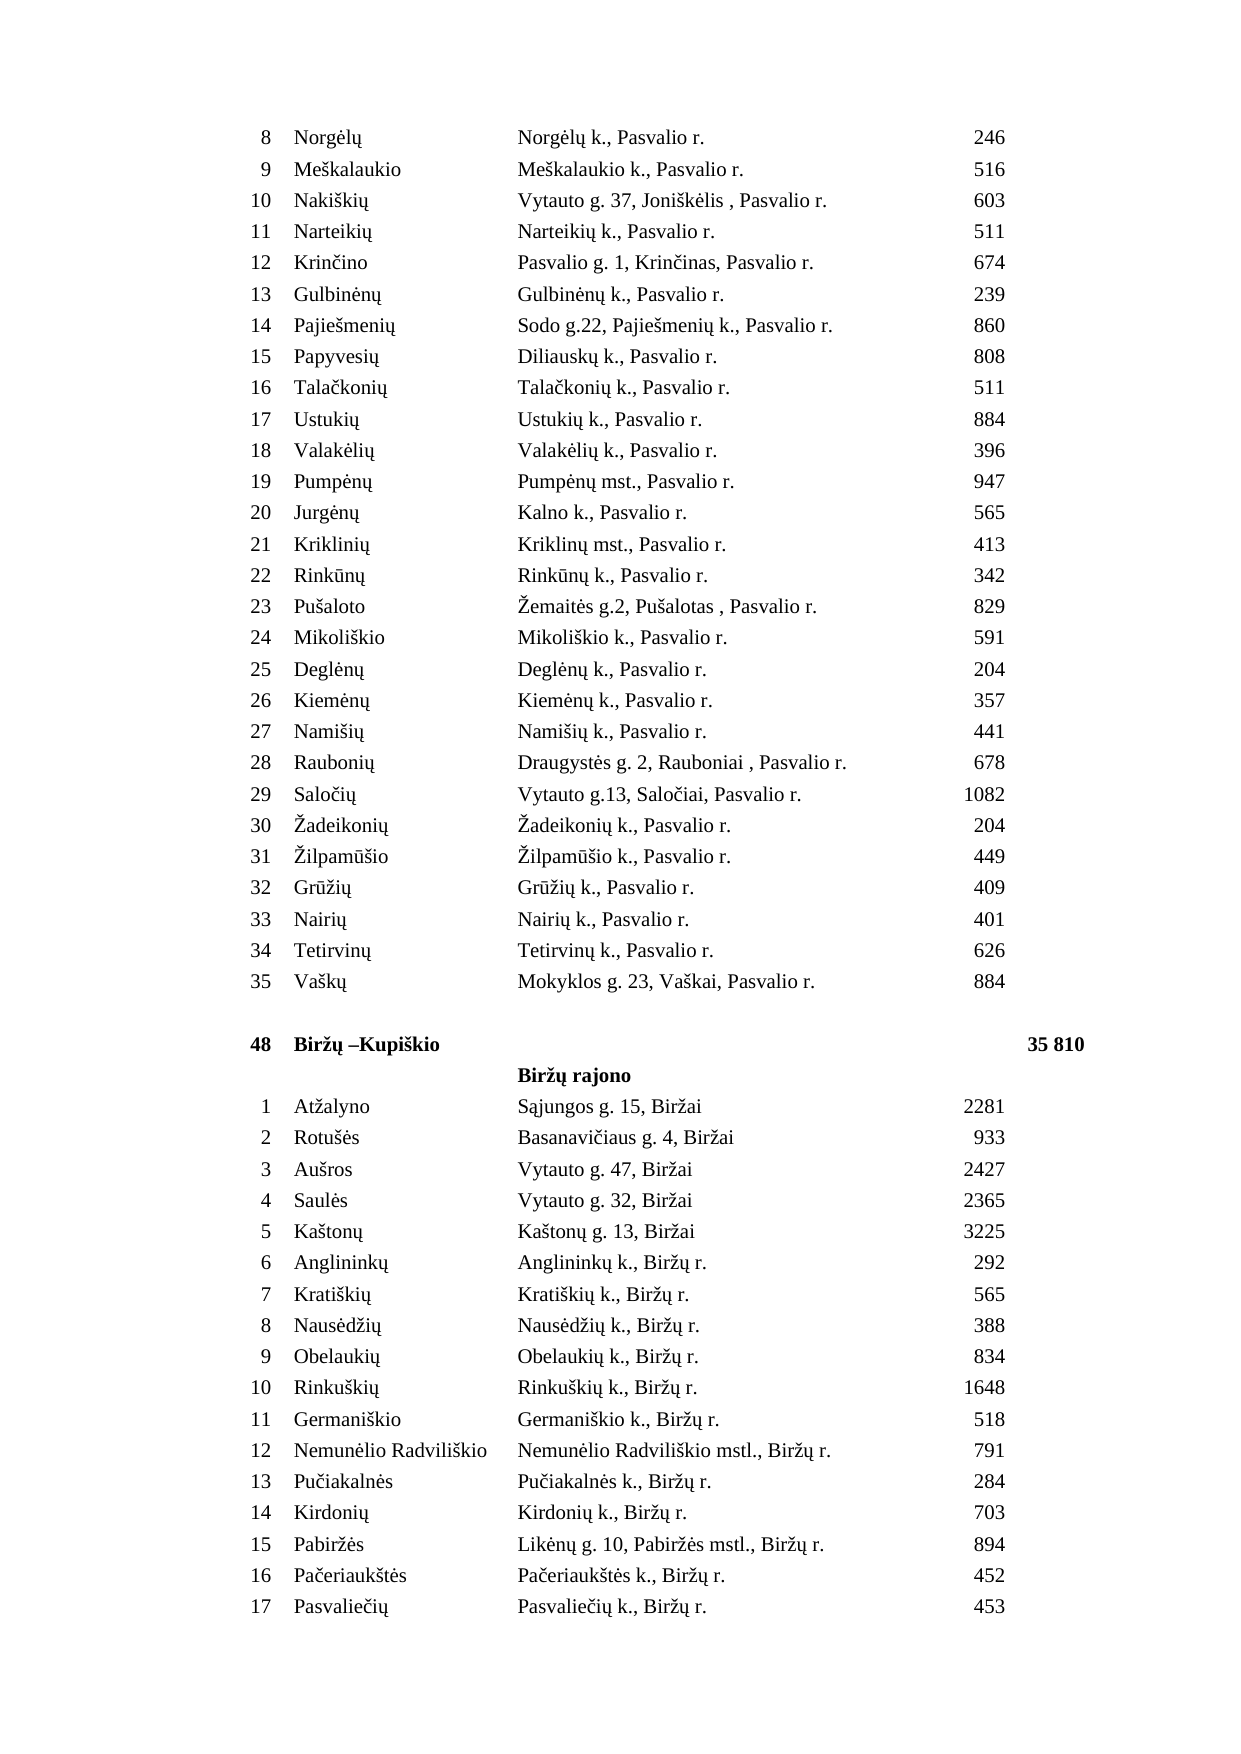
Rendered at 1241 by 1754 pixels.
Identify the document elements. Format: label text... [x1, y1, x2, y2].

table_cell 292 [919, 1243, 1016, 1274]
table_cell [1016, 681, 1122, 712]
table_cell 19 [177, 462, 282, 493]
table_cell Kiemėnų k., Pasvalio r. [506, 681, 919, 712]
table_cell Diliauskų k., Pasvalio r. [506, 337, 919, 368]
table_cell [282, 993, 506, 1024]
table_cell 33 [177, 899, 282, 931]
table_cell Grūžių k., Pasvalio r. [506, 868, 919, 899]
table_cell [1016, 306, 1122, 337]
table_cell 14 [177, 306, 282, 337]
table_cell Mikoliškio [282, 618, 506, 649]
table_cell Nemunėlio Radviliškio [282, 1431, 506, 1462]
table_cell Gulbinėnų [282, 274, 506, 306]
table_cell 18 [177, 431, 282, 462]
table_cell [1016, 493, 1122, 524]
table_cell [1016, 1399, 1122, 1431]
table_cell Nausėdžių [282, 1306, 506, 1337]
table_cell Kratiškių k., Biržų r. [506, 1274, 919, 1306]
table_cell [1016, 274, 1122, 306]
table_cell Žadeikonių [282, 806, 506, 837]
table_cell 14 [177, 1493, 282, 1524]
table_cell Krinčino [282, 243, 506, 274]
table_cell 10 [177, 181, 282, 212]
table_cell Kriklinių [282, 524, 506, 556]
table_cell 388 [919, 1306, 1016, 1337]
table_cell Ustukių [282, 399, 506, 431]
table_cell [1016, 993, 1122, 1024]
table_cell 2427 [919, 1149, 1016, 1181]
table_cell Pučiakalnės k., Biržų r. [506, 1462, 919, 1493]
table_cell Saločių [282, 774, 506, 806]
table_cell Kaštonų [282, 1212, 506, 1243]
table_cell Saulės [282, 1181, 506, 1212]
table_cell Rinkuškių [282, 1368, 506, 1399]
table_cell [919, 1056, 1016, 1087]
table_cell [1016, 1587, 1122, 1618]
table_cell Nairių k., Pasvalio r. [506, 899, 919, 931]
table_cell 396 [919, 431, 1016, 462]
table_cell 12 [177, 243, 282, 274]
table_cell [1016, 899, 1122, 931]
table_cell [1016, 1368, 1122, 1399]
table_cell Rinkūnų k., Pasvalio r. [506, 556, 919, 587]
table_cell [1016, 1337, 1122, 1368]
table_cell [1016, 1181, 1122, 1212]
table_cell Kalno k., Pasvalio r. [506, 493, 919, 524]
table_cell [1016, 837, 1122, 868]
table_cell Nemunėlio Radviliškio mstl., Biržų r. [506, 1431, 919, 1462]
table_cell 1648 [919, 1368, 1016, 1399]
table_cell Kaštonų g. 13, Biržai [506, 1212, 919, 1243]
table_cell Kiemėnų [282, 681, 506, 712]
table_cell Narteikių [282, 212, 506, 243]
table_cell [1016, 1212, 1122, 1243]
table_cell Pumpėnų [282, 462, 506, 493]
table_cell Valakėlių [282, 431, 506, 462]
table_cell Nakiškių [282, 181, 506, 212]
table_cell Pasvaliečių [282, 1587, 506, 1618]
table_cell 22 [177, 556, 282, 587]
table_cell [1016, 181, 1122, 212]
table_cell 17 [177, 1587, 282, 1618]
table_cell 11 [177, 212, 282, 243]
table_cell Pajiešmenių [282, 306, 506, 337]
table_cell Anglininkų k., Biržų r. [506, 1243, 919, 1274]
table_cell Pušaloto [282, 587, 506, 618]
table_cell 11 [177, 1399, 282, 1431]
table_cell 834 [919, 1337, 1016, 1368]
table_cell Norgėlų k., Pasvalio r. [506, 118, 919, 149]
table_cell 791 [919, 1431, 1016, 1462]
table_cell Kratiškių [282, 1274, 506, 1306]
table_cell Žilpamūšio k., Pasvalio r. [506, 837, 919, 868]
table_cell Ustukių k., Pasvalio r. [506, 399, 919, 431]
table_cell 516 [919, 149, 1016, 181]
table_cell 449 [919, 837, 1016, 868]
table_cell 947 [919, 462, 1016, 493]
table_cell 204 [919, 649, 1016, 681]
table_cell Kirdonių [282, 1493, 506, 1524]
table_cell 239 [919, 274, 1016, 306]
table_cell [1016, 524, 1122, 556]
table_cell Vytauto g. 32, Biržai [506, 1181, 919, 1212]
table_cell Obelaukių [282, 1337, 506, 1368]
table_cell [1016, 1243, 1122, 1274]
table_cell Rinkuškių k., Biržų r. [506, 1368, 919, 1399]
table_cell 246 [919, 118, 1016, 149]
table_cell Tetirvinų [282, 931, 506, 962]
table_cell 626 [919, 931, 1016, 962]
table_cell 1 [177, 1087, 282, 1118]
table_cell 15 [177, 1524, 282, 1556]
table_cell 10 [177, 1368, 282, 1399]
table_cell 2365 [919, 1181, 1016, 1212]
table_cell [506, 993, 919, 1024]
table_cell 23 [177, 587, 282, 618]
table_cell 16 [177, 1556, 282, 1587]
table_cell Basanavičiaus g. 4, Biržai [506, 1118, 919, 1149]
table_cell 30 [177, 806, 282, 837]
table_cell 1082 [919, 774, 1016, 806]
table_cell [1016, 618, 1122, 649]
table_cell 28 [177, 743, 282, 774]
table_cell [1016, 743, 1122, 774]
table_cell Anglininkų [282, 1243, 506, 1274]
table_cell 342 [919, 556, 1016, 587]
table_cell Nausėdžių k., Biržų r. [506, 1306, 919, 1337]
table_cell 409 [919, 868, 1016, 899]
table_cell 12 [177, 1431, 282, 1462]
table_cell [1016, 931, 1122, 962]
table_cell 884 [919, 399, 1016, 431]
table_cell [919, 993, 1016, 1024]
table_cell [1016, 1149, 1122, 1181]
table_cell Tetirvinų k., Pasvalio r. [506, 931, 919, 962]
table_cell 17 [177, 399, 282, 431]
table_cell [1016, 587, 1122, 618]
table_cell Meškalaukio k., Pasvalio r. [506, 149, 919, 181]
table_cell 511 [919, 212, 1016, 243]
table_cell 2281 [919, 1087, 1016, 1118]
table_cell Mikoliškio k., Pasvalio r. [506, 618, 919, 649]
table_cell [1016, 1087, 1122, 1118]
table_cell Narteikių k., Pasvalio r. [506, 212, 919, 243]
table_cell Germaniškio k., Biržų r. [506, 1399, 919, 1431]
table_cell [1016, 774, 1122, 806]
table_cell Pumpėnų mst., Pasvalio r. [506, 462, 919, 493]
table_cell 565 [919, 1274, 1016, 1306]
table_cell Draugystės g. 2, Rauboniai , Pasvalio r. [506, 743, 919, 774]
table_cell Pučiakalnės [282, 1462, 506, 1493]
table_cell Talačkonių [282, 368, 506, 399]
table_cell Jurgėnų [282, 493, 506, 524]
table_cell 9 [177, 1337, 282, 1368]
table_cell Deglėnų k., Pasvalio r. [506, 649, 919, 681]
table_cell 27 [177, 712, 282, 743]
table_cell 6 [177, 1243, 282, 1274]
table_cell [1016, 118, 1122, 149]
table_cell [282, 1056, 506, 1087]
table_cell [1016, 1056, 1122, 1087]
table_cell 26 [177, 681, 282, 712]
table_cell 884 [919, 962, 1016, 993]
table_cell Grūžių [282, 868, 506, 899]
table_cell Obelaukių k., Biržų r. [506, 1337, 919, 1368]
table_cell Norgėlų [282, 118, 506, 149]
table_cell Deglėnų [282, 649, 506, 681]
table_cell [1016, 806, 1122, 837]
table_cell 678 [919, 743, 1016, 774]
table_cell [177, 993, 282, 1024]
table_cell 3225 [919, 1212, 1016, 1243]
table_cell 603 [919, 181, 1016, 212]
table_cell Gulbinėnų k., Pasvalio r. [506, 274, 919, 306]
table_cell 441 [919, 712, 1016, 743]
table_cell Nairių [282, 899, 506, 931]
table_cell Rinkūnų [282, 556, 506, 587]
table_cell 31 [177, 837, 282, 868]
table_cell [1016, 556, 1122, 587]
table_cell 13 [177, 1462, 282, 1493]
table_cell Sąjungos g. 15, Biržai [506, 1087, 919, 1118]
table_cell 8 [177, 1306, 282, 1337]
table_cell [1016, 1118, 1122, 1149]
table_cell [1016, 212, 1122, 243]
table_cell 24 [177, 618, 282, 649]
table_cell [1016, 337, 1122, 368]
table_cell [1016, 962, 1122, 993]
table_cell Kirdonių k., Biržų r. [506, 1493, 919, 1524]
table_cell Žemaitės g.2, Pušalotas , Pasvalio r. [506, 587, 919, 618]
table_cell [1016, 1493, 1122, 1524]
table_cell 453 [919, 1587, 1016, 1618]
table_cell Meškalaukio [282, 149, 506, 181]
table_cell Pasvaliečių k., Biržų r. [506, 1587, 919, 1618]
table_cell 565 [919, 493, 1016, 524]
table_cell 829 [919, 587, 1016, 618]
table_cell 511 [919, 368, 1016, 399]
table_cell Namišių [282, 712, 506, 743]
table_cell Talačkonių k., Pasvalio r. [506, 368, 919, 399]
table_cell 284 [919, 1462, 1016, 1493]
table_cell 34 [177, 931, 282, 962]
table_cell Mokyklos g. 23, Vaškai, Pasvalio r. [506, 962, 919, 993]
table_cell 933 [919, 1118, 1016, 1149]
table_cell Vytauto g. 47, Biržai [506, 1149, 919, 1181]
table_cell [1016, 243, 1122, 274]
table_cell [1016, 1431, 1122, 1462]
table_cell Likėnų g. 10, Pabiržės mstl., Biržų r. [506, 1524, 919, 1556]
table_cell Kriklinų mst., Pasvalio r. [506, 524, 919, 556]
table_cell [1016, 399, 1122, 431]
table_cell [1016, 712, 1122, 743]
table_cell [1016, 1524, 1122, 1556]
table_cell 591 [919, 618, 1016, 649]
table_cell 15 [177, 337, 282, 368]
table_cell 808 [919, 337, 1016, 368]
table_cell 703 [919, 1493, 1016, 1524]
table_cell Sodo g.22, Pajiešmenių k., Pasvalio r. [506, 306, 919, 337]
table_cell 894 [919, 1524, 1016, 1556]
table_cell 9 [177, 149, 282, 181]
table_cell 401 [919, 899, 1016, 931]
table_cell [1016, 149, 1122, 181]
table_cell [1016, 649, 1122, 681]
table_cell Vytauto g. 37, Joniškėlis , Pasvalio r. [506, 181, 919, 212]
table_cell 5 [177, 1212, 282, 1243]
table_cell [177, 1056, 282, 1087]
table_cell 21 [177, 524, 282, 556]
table_cell Vytauto g.13, Saločiai, Pasvalio r. [506, 774, 919, 806]
table_cell 357 [919, 681, 1016, 712]
table_cell Vaškų [282, 962, 506, 993]
table_cell 7 [177, 1274, 282, 1306]
table_cell 452 [919, 1556, 1016, 1587]
table_cell 674 [919, 243, 1016, 274]
table_cell [1016, 368, 1122, 399]
table_cell 48 [177, 1024, 282, 1056]
table_cell 2 [177, 1118, 282, 1149]
table_cell Žadeikonių k., Pasvalio r. [506, 806, 919, 837]
table_cell Biržų rajono [506, 1056, 919, 1087]
table_cell 4 [177, 1181, 282, 1212]
table_cell [1016, 1306, 1122, 1337]
table_cell [1016, 1462, 1122, 1493]
table_cell 518 [919, 1399, 1016, 1431]
table_cell 29 [177, 774, 282, 806]
table_cell [1016, 868, 1122, 899]
table_cell 25 [177, 649, 282, 681]
table_cell 3 [177, 1149, 282, 1181]
table_cell 204 [919, 806, 1016, 837]
table_cell Namišių k., Pasvalio r. [506, 712, 919, 743]
table_cell [506, 1024, 919, 1056]
table_cell Pasvalio g. 1, Krinčinas, Pasvalio r. [506, 243, 919, 274]
table_cell Papyvesių [282, 337, 506, 368]
table_cell Pabiržės [282, 1524, 506, 1556]
table_cell 8 [177, 118, 282, 149]
table_cell [1016, 1274, 1122, 1306]
table_cell Valakėlių k., Pasvalio r. [506, 431, 919, 462]
table_cell [1016, 1556, 1122, 1587]
table_cell Raubonių [282, 743, 506, 774]
table_cell [1016, 462, 1122, 493]
table_cell Žilpamūšio [282, 837, 506, 868]
table_cell [919, 1024, 1016, 1056]
table_cell 35 [177, 962, 282, 993]
table_cell Aušros [282, 1149, 506, 1181]
table_cell Germaniškio [282, 1399, 506, 1431]
table_cell Pačeriaukštės k., Biržų r. [506, 1556, 919, 1587]
table_cell 32 [177, 868, 282, 899]
table_cell Biržų –Kupiškio [282, 1024, 506, 1056]
table_cell 860 [919, 306, 1016, 337]
table_cell 16 [177, 368, 282, 399]
table_cell Rotušės [282, 1118, 506, 1149]
table_cell 20 [177, 493, 282, 524]
table_cell 13 [177, 274, 282, 306]
table_cell [1016, 431, 1122, 462]
table_cell Atžalyno [282, 1087, 506, 1118]
table_cell 35 810 [1016, 1024, 1122, 1056]
table_cell 413 [919, 524, 1016, 556]
table_cell Pačeriaukštės [282, 1556, 506, 1587]
